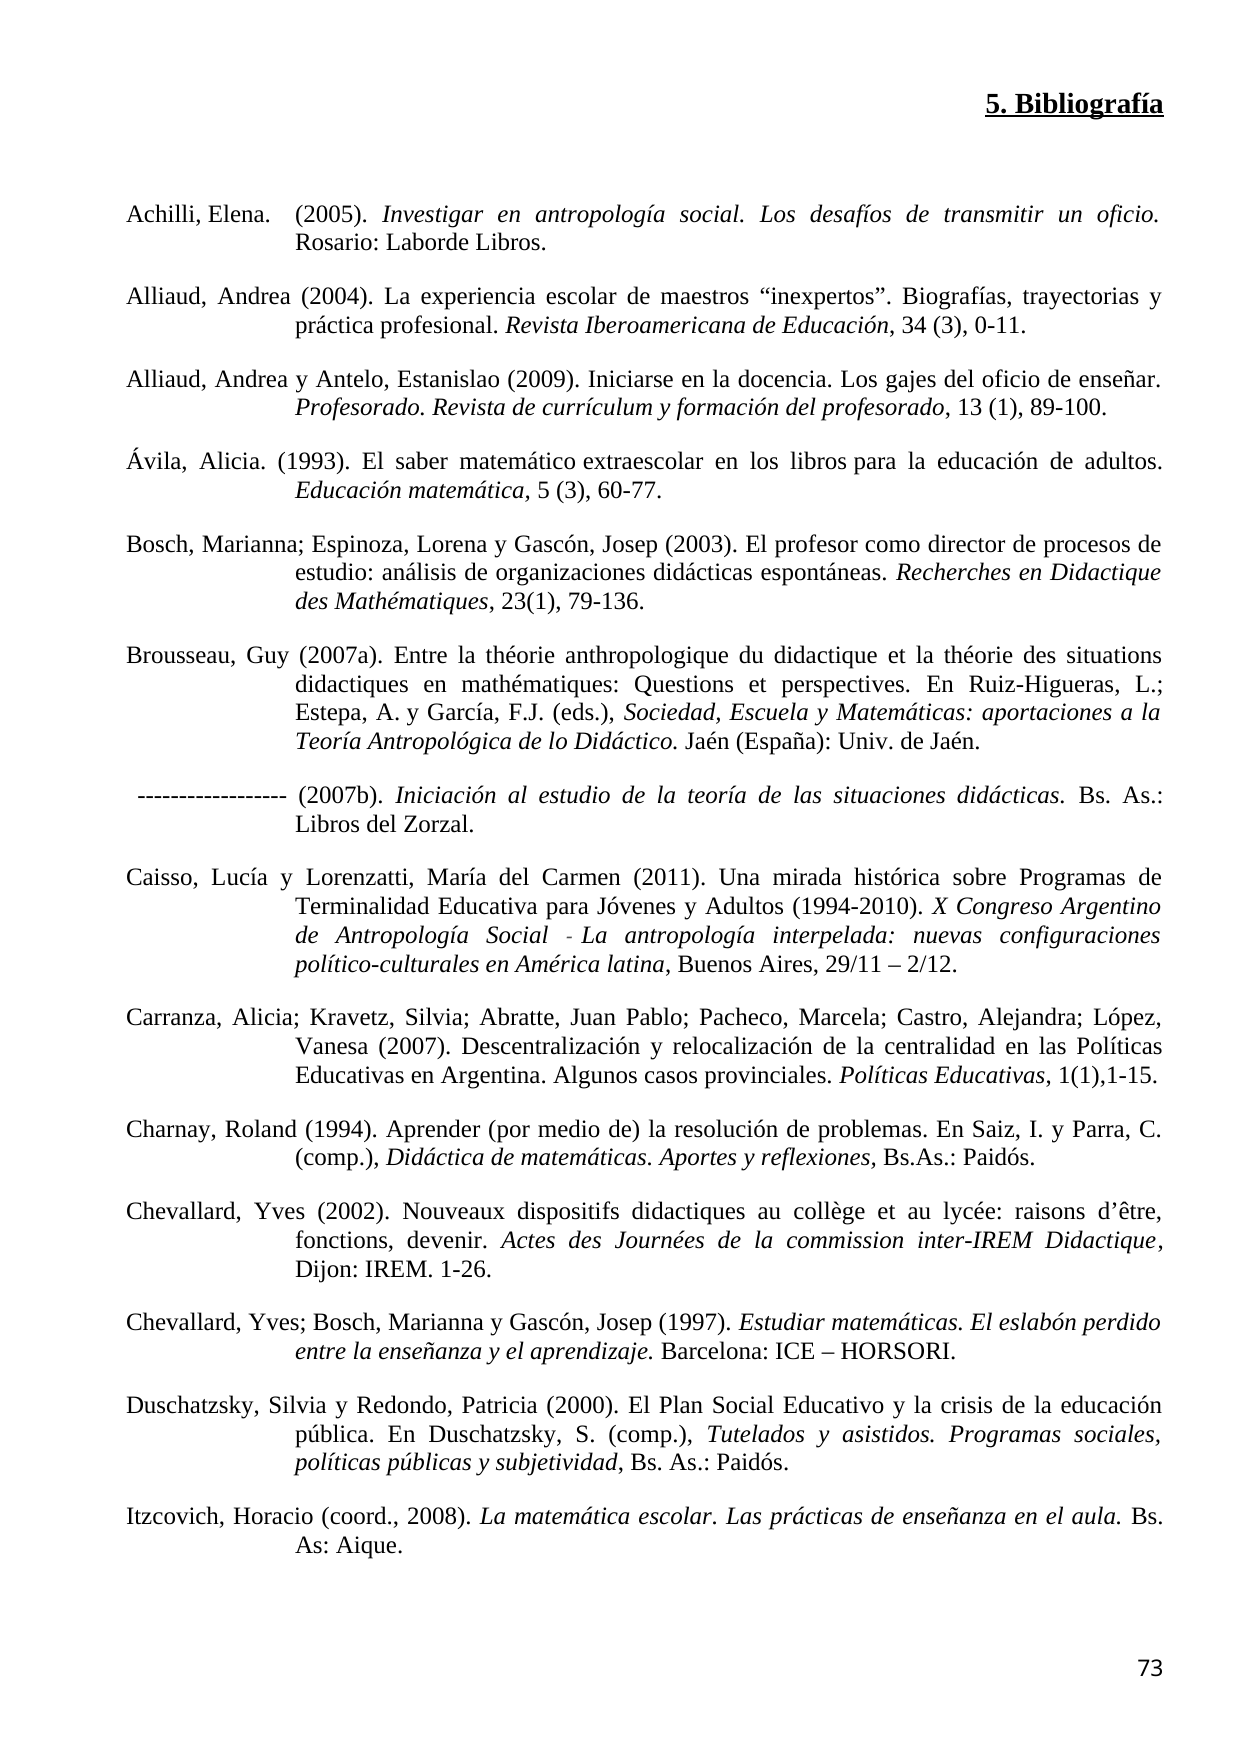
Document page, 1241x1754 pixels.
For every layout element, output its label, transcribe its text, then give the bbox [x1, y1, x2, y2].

text Brousseau, Guy (2007a). Entre la théorie anthropologique du didactique et la théorie des situations didactiques en mathématiques: Questions et perspectives. En Ruiz-Higueras, L.; Estepa, A. y García, F.J. (eds.), Sociedad, Escuela y Matemáticas: aportaciones a la Teoría Antropológica de lo Didáctico. Jaén (España): Univ. de Jaén. [126, 640, 1163, 755]
text Alliaud, Andrea (2004). La experiencia escolar de maestros “inexpertos”. Biografías, trayectorias y práctica profesional. Revista Iberoamericana de Educación, 34 (3), 0-11. [126, 281, 1163, 339]
text Achilli, Elena. (2005). Investigar en antropología social. Los desafíos de transmitir un oficio. Rosario: Laborde Libros. [126, 199, 1163, 256]
text 5. Bibliografía [89, 86, 1163, 120]
text Itzcovich, Horacio (coord., 2008). La matemática escolar. Las prácticas de enseñanza en el aula. Bs. As: Aique. [126, 1501, 1163, 1559]
text Chevallard, Yves (2002). Nouveaux dispositifs didactiques au collège et au lycée: raisons d’être, fonctions, devenir. Actes des Journées de la commission inter-IREM Didactique, Dijon: IREM. 1-26. [126, 1196, 1163, 1282]
text Chevallard, Yves; Bosch, Marianna y Gascón, Josep (1997). Estudiar matemáticas. El eslabón perdido entre la enseñanza y el aprendizaje. Barcelona: ICE – HORSORI. [126, 1307, 1163, 1365]
text Duschatzsky, Silvia y Redondo, Patricia (2000). El Plan Social Educativo y la crisis de la educación pública. En Duschatzsky, S. (comp.), Tutelados y asistidos. Programas sociales, políticas públicas y subjetividad, Bs. As.: Paidós. [126, 1390, 1163, 1476]
text ------------------ (2007b). Iniciación al estudio de la teoría de las situaciones didácticas. Bs. As.: Libros del Zorzal. [126, 780, 1163, 837]
text Charnay, Roland (1994). Aprender (por medio de) la resolución de problemas. En Saiz, I. y Parra, C. (comp.), Didáctica de matemáticas. Aportes y reflexiones, Bs.As.: Paidós. [126, 1114, 1163, 1171]
text Ávila, Alicia. (1993). El saber matemático extraescolar en los libros para la educación de adultos. Educación matemática, 5 (3), 60-77. [126, 446, 1163, 504]
text Carranza, Alicia; Kravetz, Silvia; Abratte, Juan Pablo; Pacheco, Marcela; Castro, Alejandra; López, Vanesa (2007). Descentralización y relocalización de la centralidad en las Políticas Educativas en Argentina. Algunos casos provinciales. Políticas Educativas, 1(1),1-15. [126, 1002, 1163, 1089]
text Bosch, Marianna; Espinoza, Lorena y Gascón, Josep (2003). El profesor como director de procesos de estudio: análisis de organizaciones didácticas espontáneas. Recherches en Didactique des Mathématiques, 23(1), 79-136. [126, 529, 1163, 615]
text Caisso, Lucía y Lorenzatti, María del Carmen (2011). Una mirada histórica sobre Programas de Terminalidad Educativa para Jóvenes y Adultos (1994-2010). X Congreso Argentino de Antropología Social - La antropología interpelada: nuevas configuraciones político-culturales en América latina, Buenos Aires, 29/11 – 2/12. [126, 862, 1163, 977]
text Alliaud, Andrea y Antelo, Estanislao (2009). Iniciarse en la docencia. Los gajes del oficio de enseñar. Profesorado. Revista de currículum y formación del profesorado, 13 (1), 89-100. [126, 364, 1163, 421]
